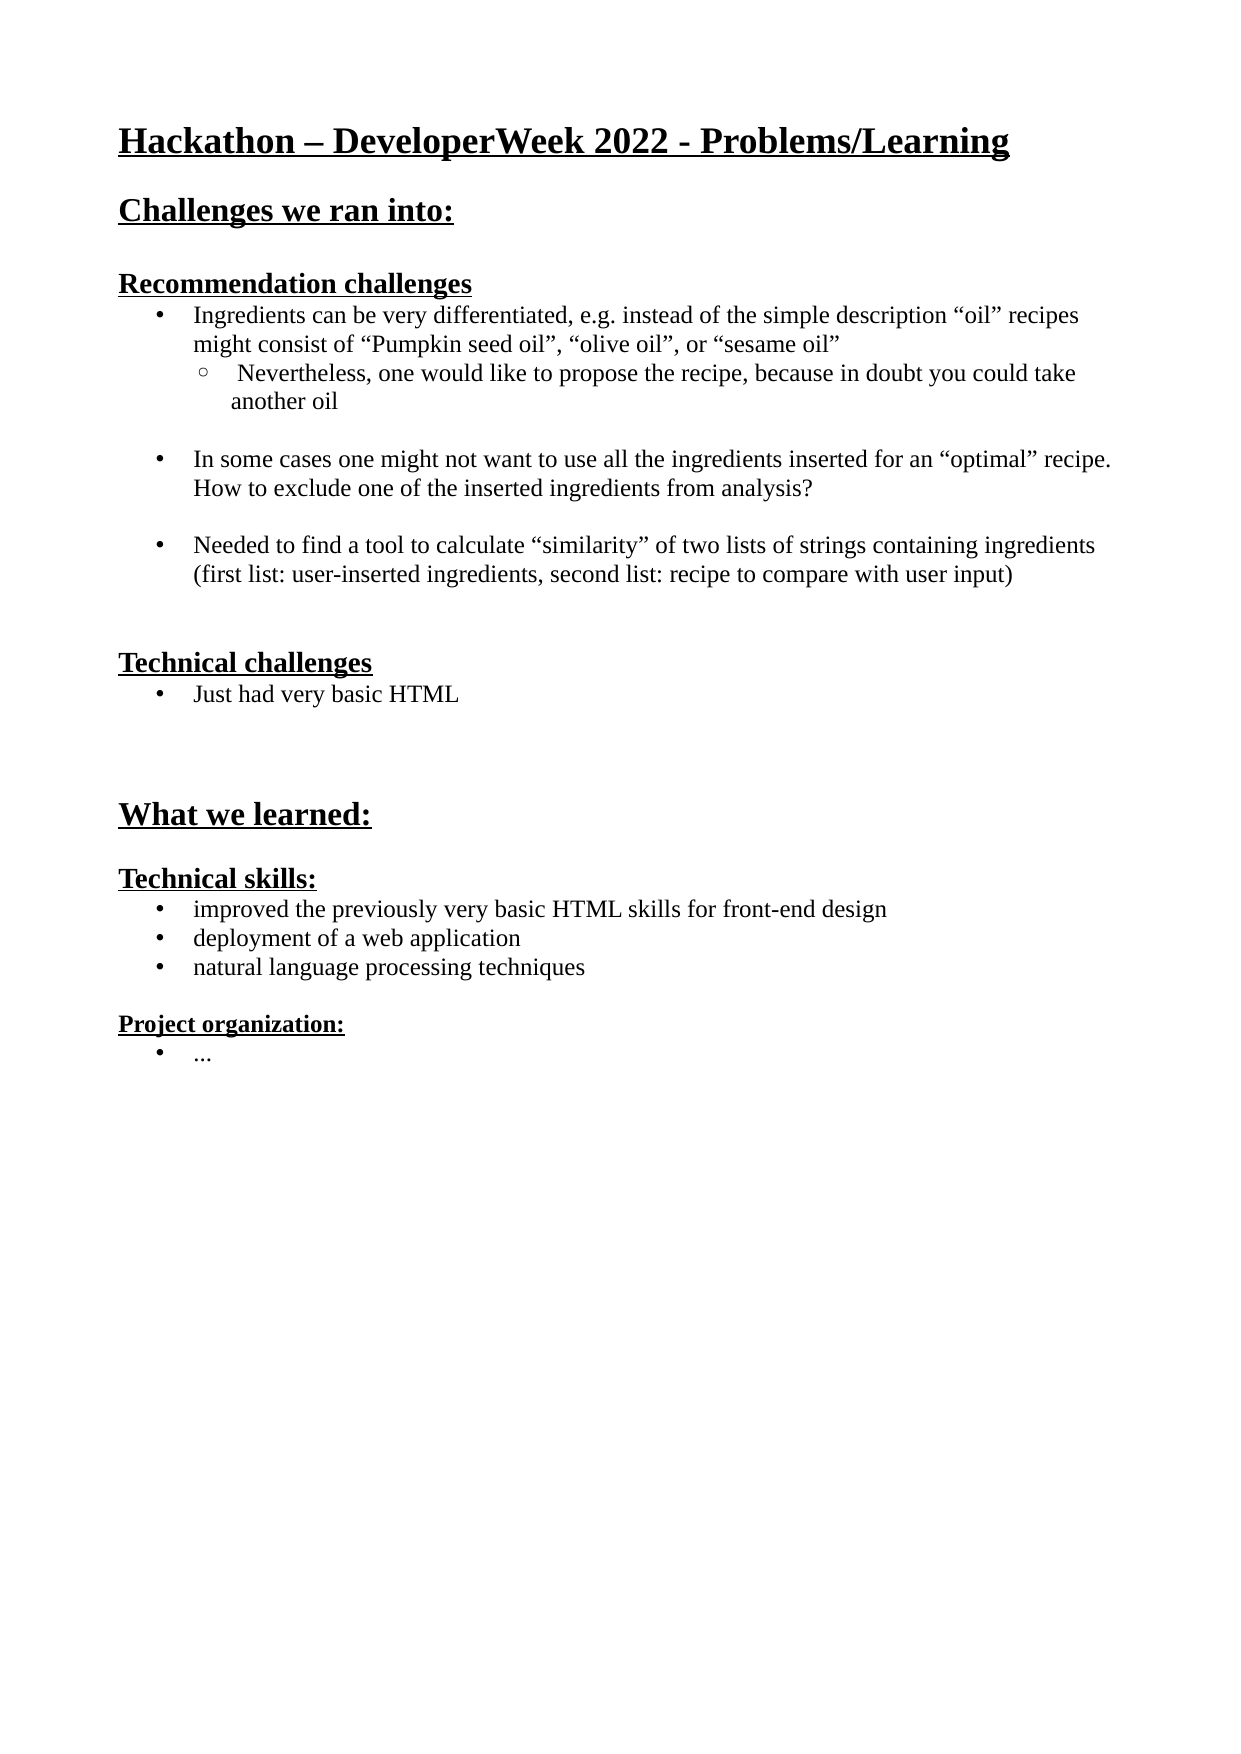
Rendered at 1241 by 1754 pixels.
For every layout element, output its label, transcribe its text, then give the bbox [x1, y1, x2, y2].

list natural language processing techniques [156, 952, 1122, 981]
list ... [156, 1038, 1122, 1067]
list Just had very basic HTML [156, 679, 1122, 707]
list Ingredients can be very differentiated, e.g. instead of the simple description “oil” recipes might consist of “Pumpkin seed oil”, “olive oil”, or “sesame oil” [156, 300, 1122, 358]
list deployment of a web application [156, 923, 1122, 952]
list improved the previously very basic HTML skills for front-end design [156, 894, 1122, 923]
list In some cases one might not want to use all the ingredients inserted for an “optimal” recipe. How to exclude one of the inserted ingredients from analysis? [156, 444, 1122, 501]
text Project organization: [118, 1009, 1122, 1038]
text Technical challenges [118, 645, 1122, 679]
text Recommendation challenges [118, 267, 1122, 300]
text What we learned: [118, 794, 1122, 832]
text Hackathon – DeveloperWeek 2022 - Problems/Learning [118, 118, 1122, 161]
list Needed to find a tool to calculate “similarity” of two lists of strings containing ingredients (first list: user-inserted ingredients, second list: recipe to compare with user input) [156, 530, 1122, 588]
text Challenges we ran into: [118, 190, 1122, 228]
list Nevertheless, one would like to propose the recipe, because in doubt you could take another oil [193, 358, 1122, 415]
text Technical skills: [118, 861, 1122, 894]
